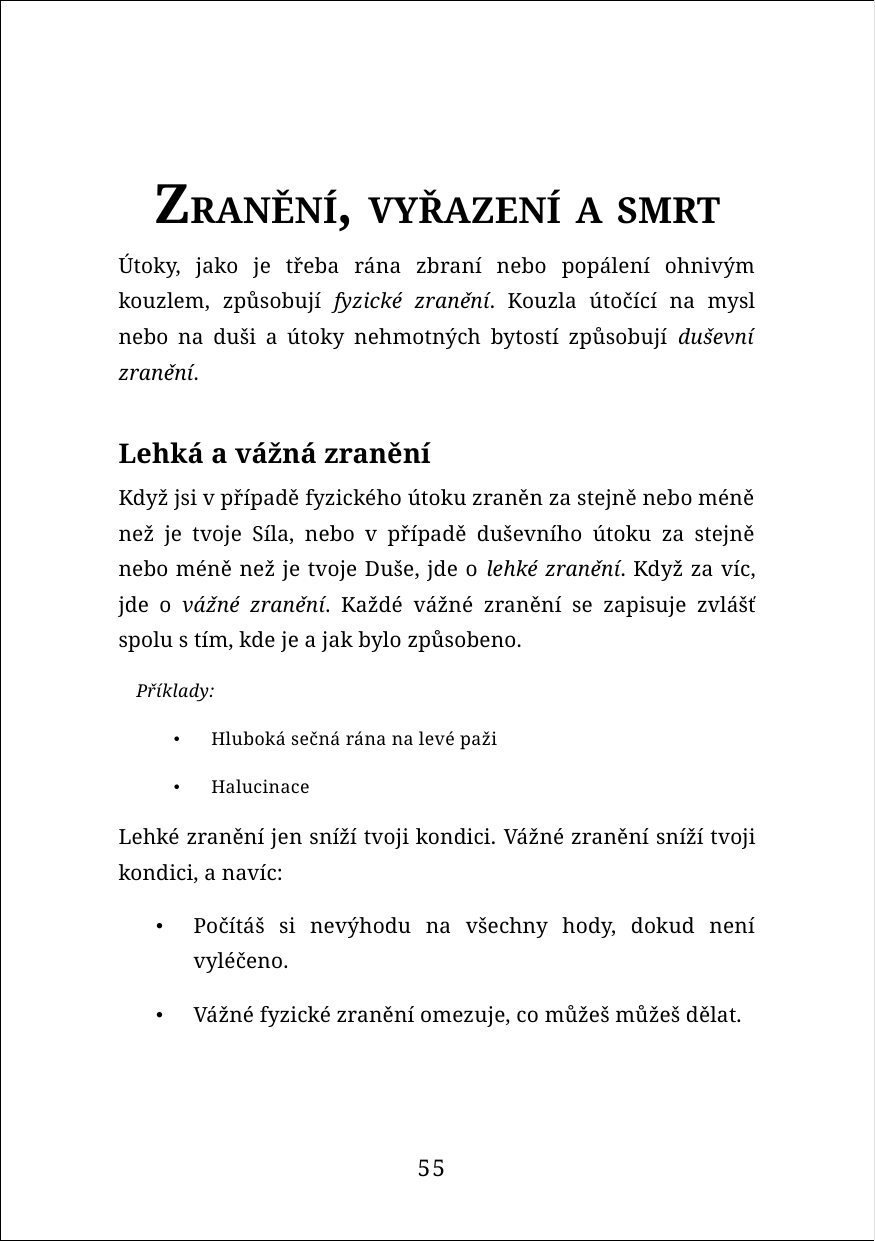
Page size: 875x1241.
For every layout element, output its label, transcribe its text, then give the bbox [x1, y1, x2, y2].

text Když jsi v případě fyzického útoku zraněn za stejně nebo méně než je tvoje Síla, nebo v případě duševního útoku za stejně nebo méně než je tvoje Duše, jde o lehké zranění. Když za víc, jde o vážné zranění. Každé vážné zranění se zapisuje zvlášť spolu s tím, kde je a jak bylo způsobeno. [118, 483, 756, 654]
list Halucinace [173, 774, 756, 798]
subtitle Zranění, vyřazení a smrt [118, 166, 756, 239]
subtitle Lehká a vážná zranění [118, 434, 756, 471]
list Vážné fyzické zranění omezuje, co můžeš můžeš dělat. [156, 1000, 756, 1028]
text Útoky, jako je třeba rána zbraní nebo popálení ohnivým kouzlem, způsobují fyzické zranění. Kouzla útočící na mysl nebo na duši a útoky nehmotných bytostí způsobují duševní zranění. [118, 251, 756, 386]
list Počítáš si nevýhodu na všechny hody, dokud není vyléčeno. [156, 911, 756, 975]
text Příklady: [136, 678, 756, 703]
text Lehké zranění jen sníží tvoji kondici. Vážné zranění sníží tvoji kondici, a navíc: [118, 822, 756, 886]
list Hluboká sečná rána na levé paži [173, 726, 756, 751]
